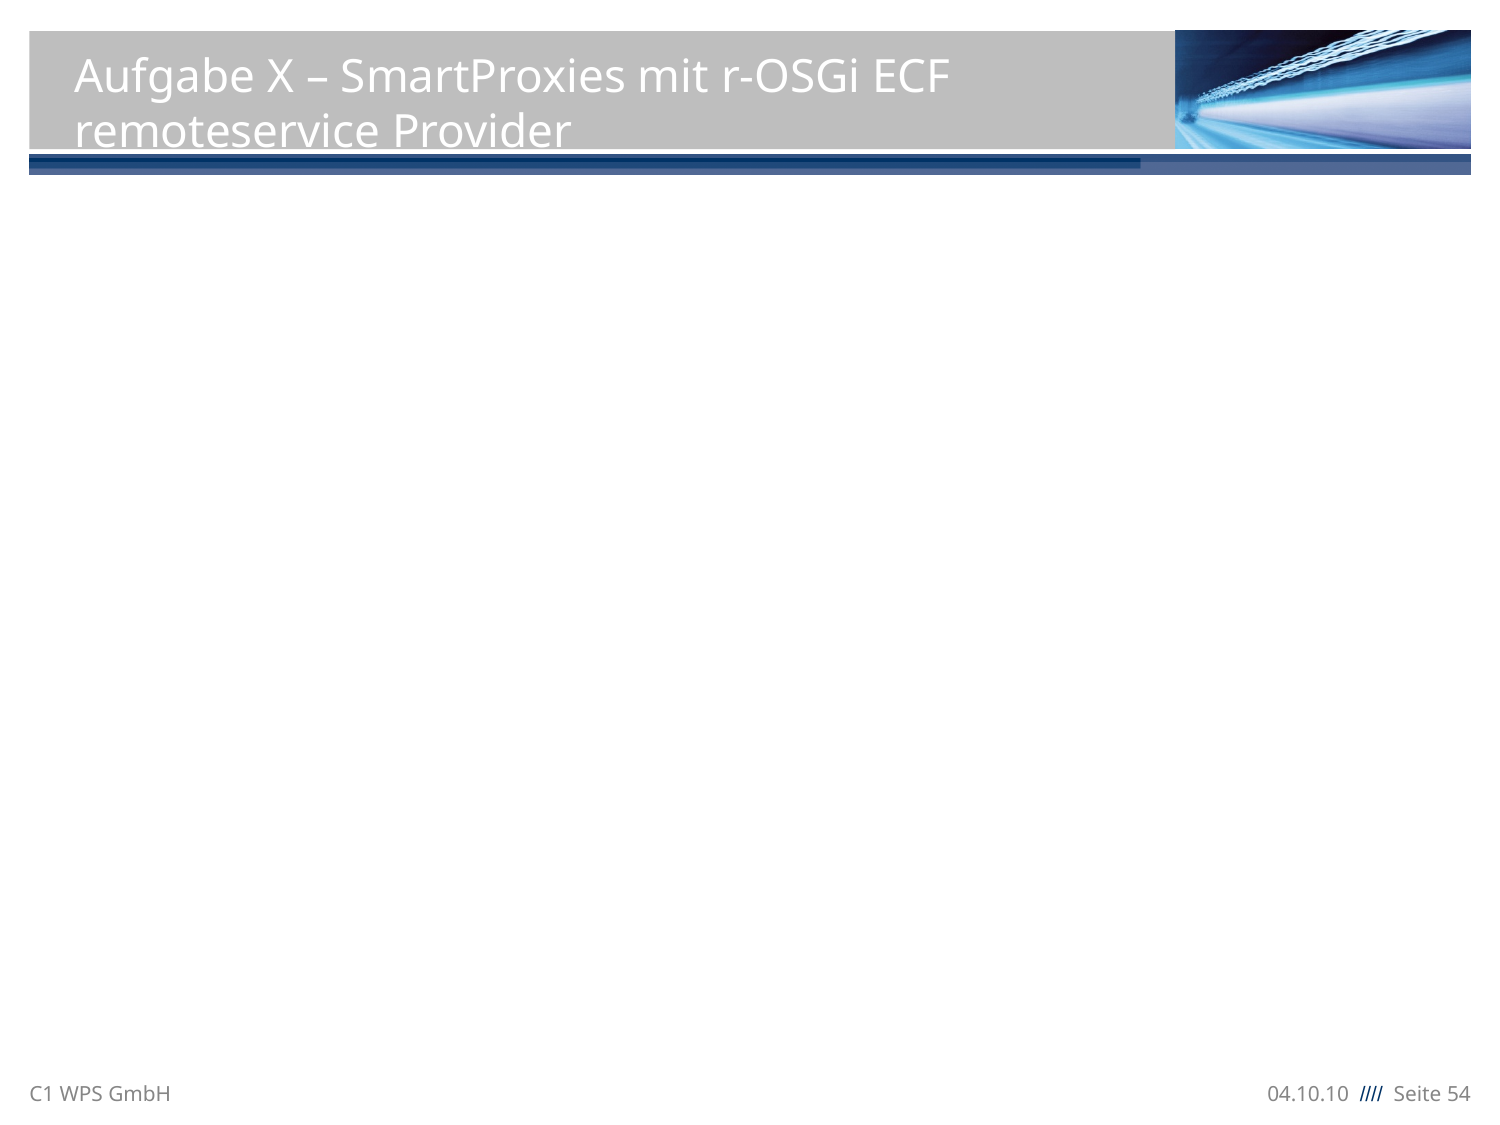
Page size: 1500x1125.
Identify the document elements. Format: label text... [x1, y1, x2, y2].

picture [29, 154, 1471, 175]
title Aufgabe X – SmartProxies mit r-OSGi ECF remoteservice Provider [29, 31, 1176, 150]
picture [1175, 30, 1471, 149]
